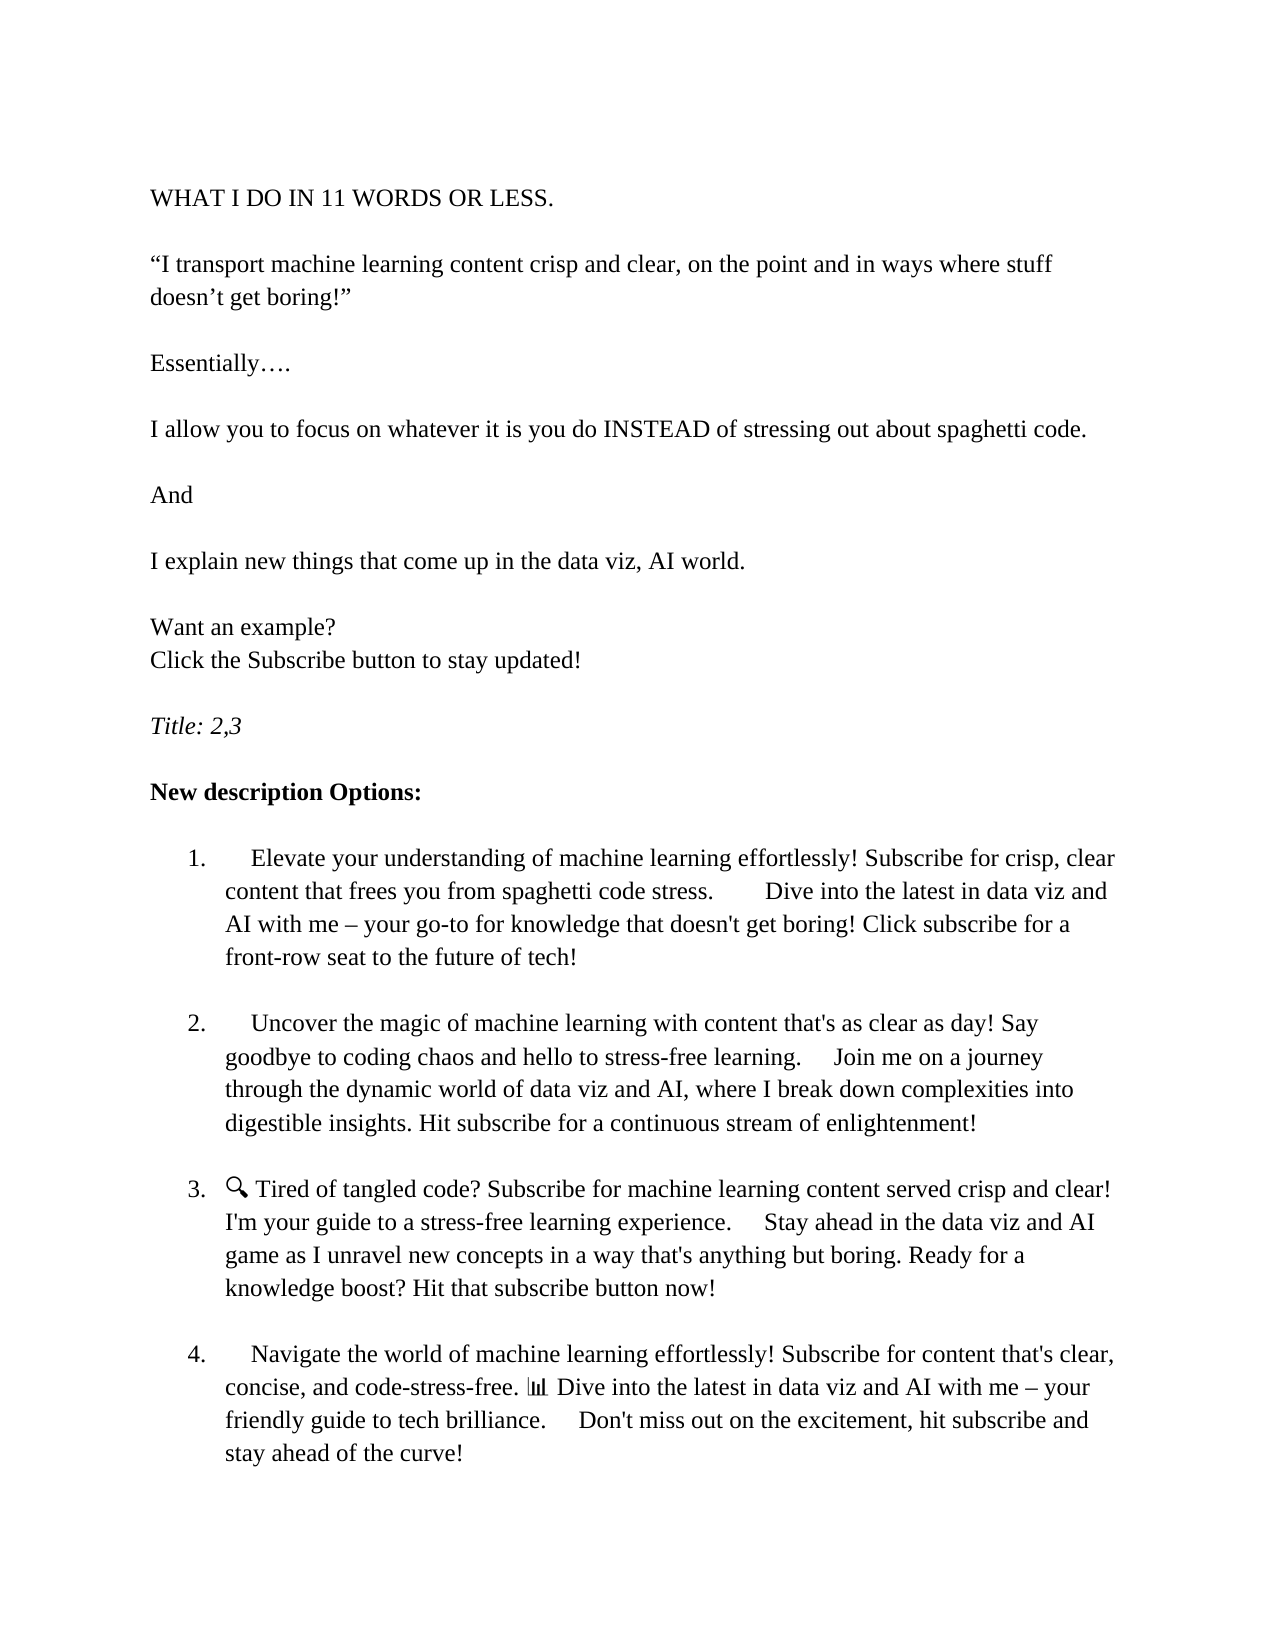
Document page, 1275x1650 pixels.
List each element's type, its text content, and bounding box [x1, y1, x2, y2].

text I allow you to focus on whatever it is you do INSTEAD of stressing out about spaghetti code. [150, 414, 1125, 443]
list 🚀 Elevate your understanding of machine learning effortlessly! Subscribe for crisp, clear content that frees you from spaghetti code stress. 🌐✨ Dive into the latest in data viz and AI with me – your go-to for knowledge that doesn't get boring! Click subscribe for a front-row seat to the future of tech! [187, 843, 1125, 1004]
text Want an example? [150, 612, 1125, 641]
list 🌟 Uncover the magic of machine learning with content that's as clear as day! Say goodbye to coding chaos and hello to stress-free learning. 🚀 Join me on a journey through the dynamic world of data viz and AI, where I break down complexities into digestible insights. Hit subscribe for a continuous stream of enlightenment! [187, 1008, 1125, 1169]
text New description Options: [150, 777, 1125, 806]
text I explain new things that come up in the data viz, AI world. [150, 546, 1125, 575]
text And [150, 480, 1125, 509]
text Essentially…. [150, 348, 1125, 377]
text “I transport machine learning content crisp and clear, on the point and in ways where stuff doesn’t get boring!” [150, 249, 1125, 311]
text WHAT I DO IN 11 WORDS OR LESS. [150, 183, 1125, 212]
list 🔍 Tired of tangled code? Subscribe for machine learning content served crisp and clear! I'm your guide to a stress-free learning experience. 🌐 Stay ahead in the data viz and AI game as I unravel new concepts in a way that's anything but boring. Ready for a knowledge boost? Hit that subscribe button now! [187, 1174, 1125, 1334]
text Click the Subscribe button to stay updated! [150, 645, 1125, 674]
list 🚀 Navigate the world of machine learning effortlessly! Subscribe for content that's clear, concise, and code-stress-free. 📊 Dive into the latest in data viz and AI with me – your friendly guide to tech brilliance. 🌟 Don't miss out on the excitement, hit subscribe and stay ahead of the curve! [187, 1339, 1125, 1499]
text Title: 2,3 [150, 711, 1125, 740]
